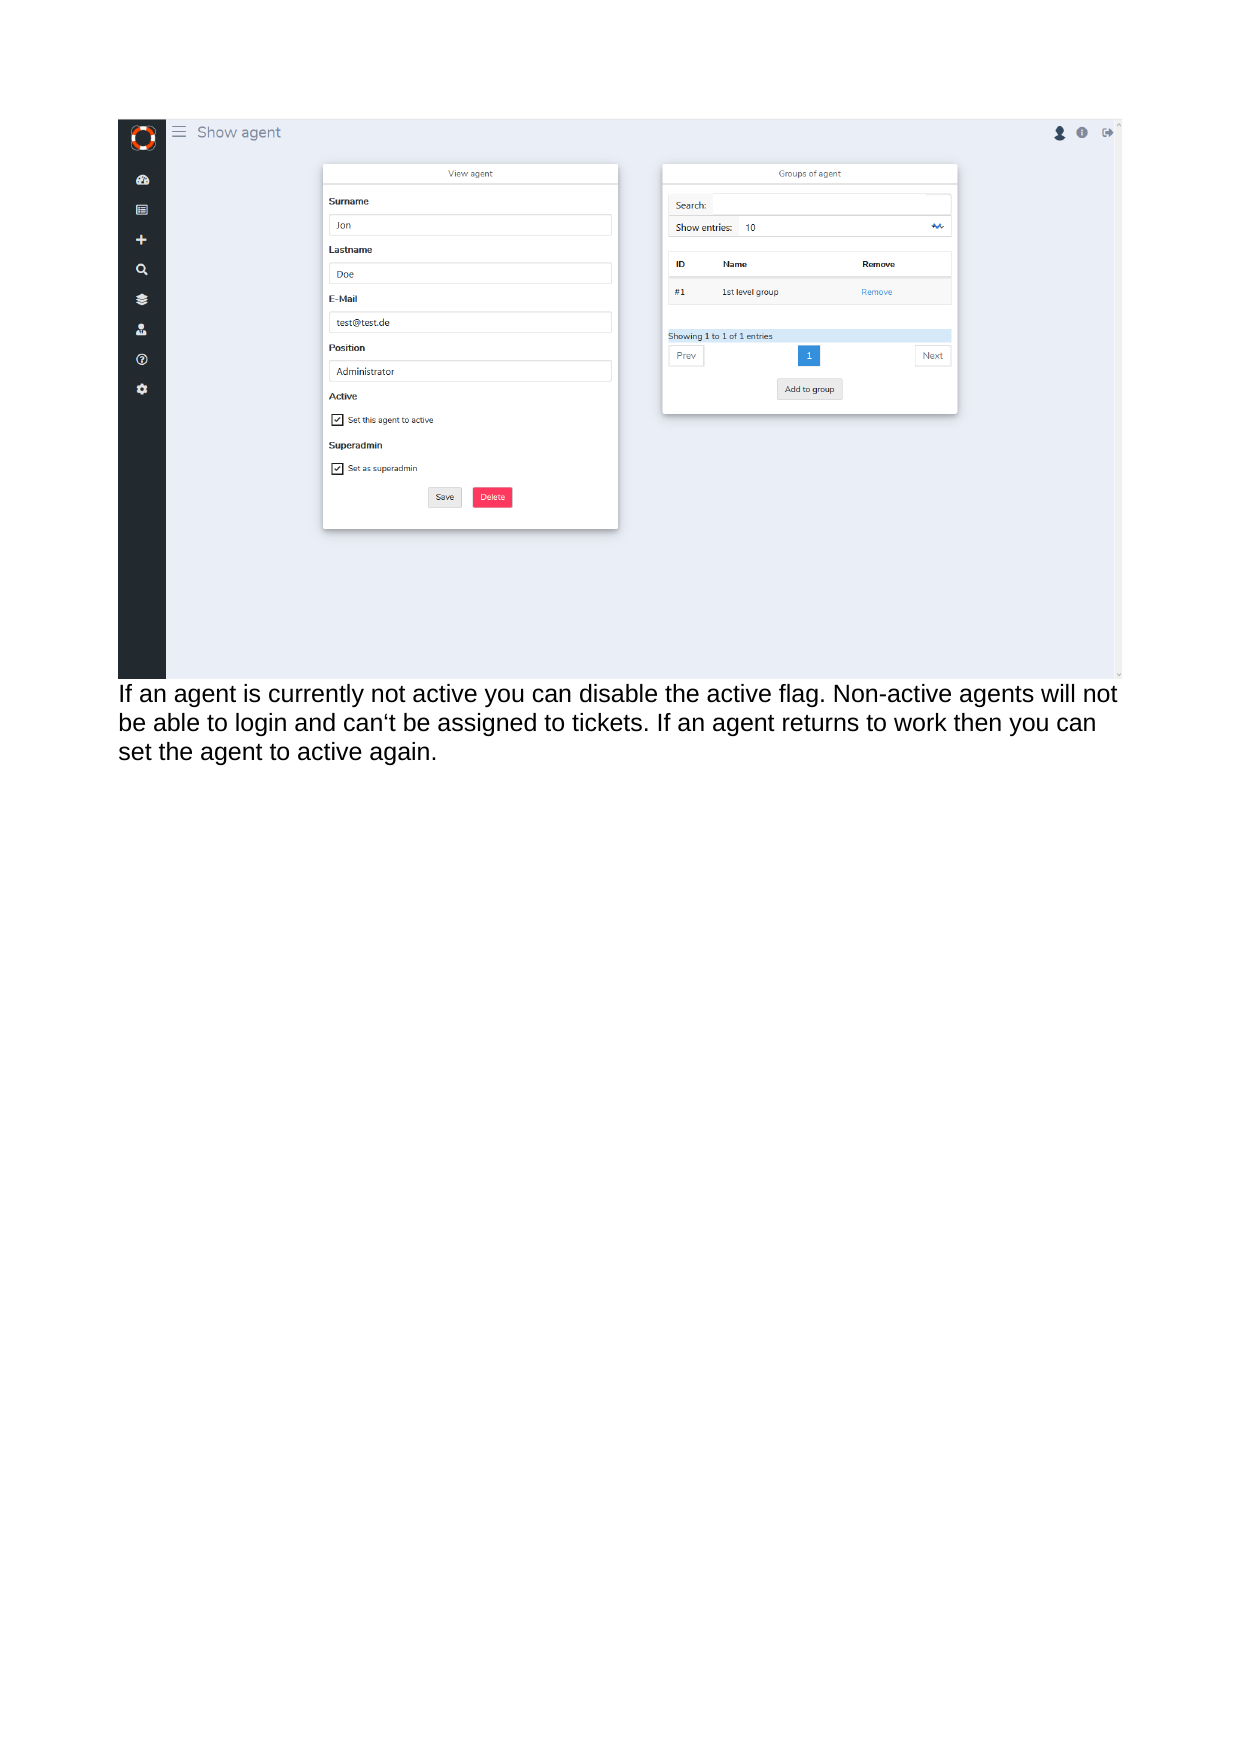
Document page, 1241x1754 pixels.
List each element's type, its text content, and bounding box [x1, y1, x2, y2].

picture [118, 118, 1123, 679]
text If an agent is currently not active you can disable the active flag. Non-active agents will not be able to login and can‘t be assigned to tickets. If an agent returns to work then you can set the agent to active again. [118, 679, 1122, 765]
